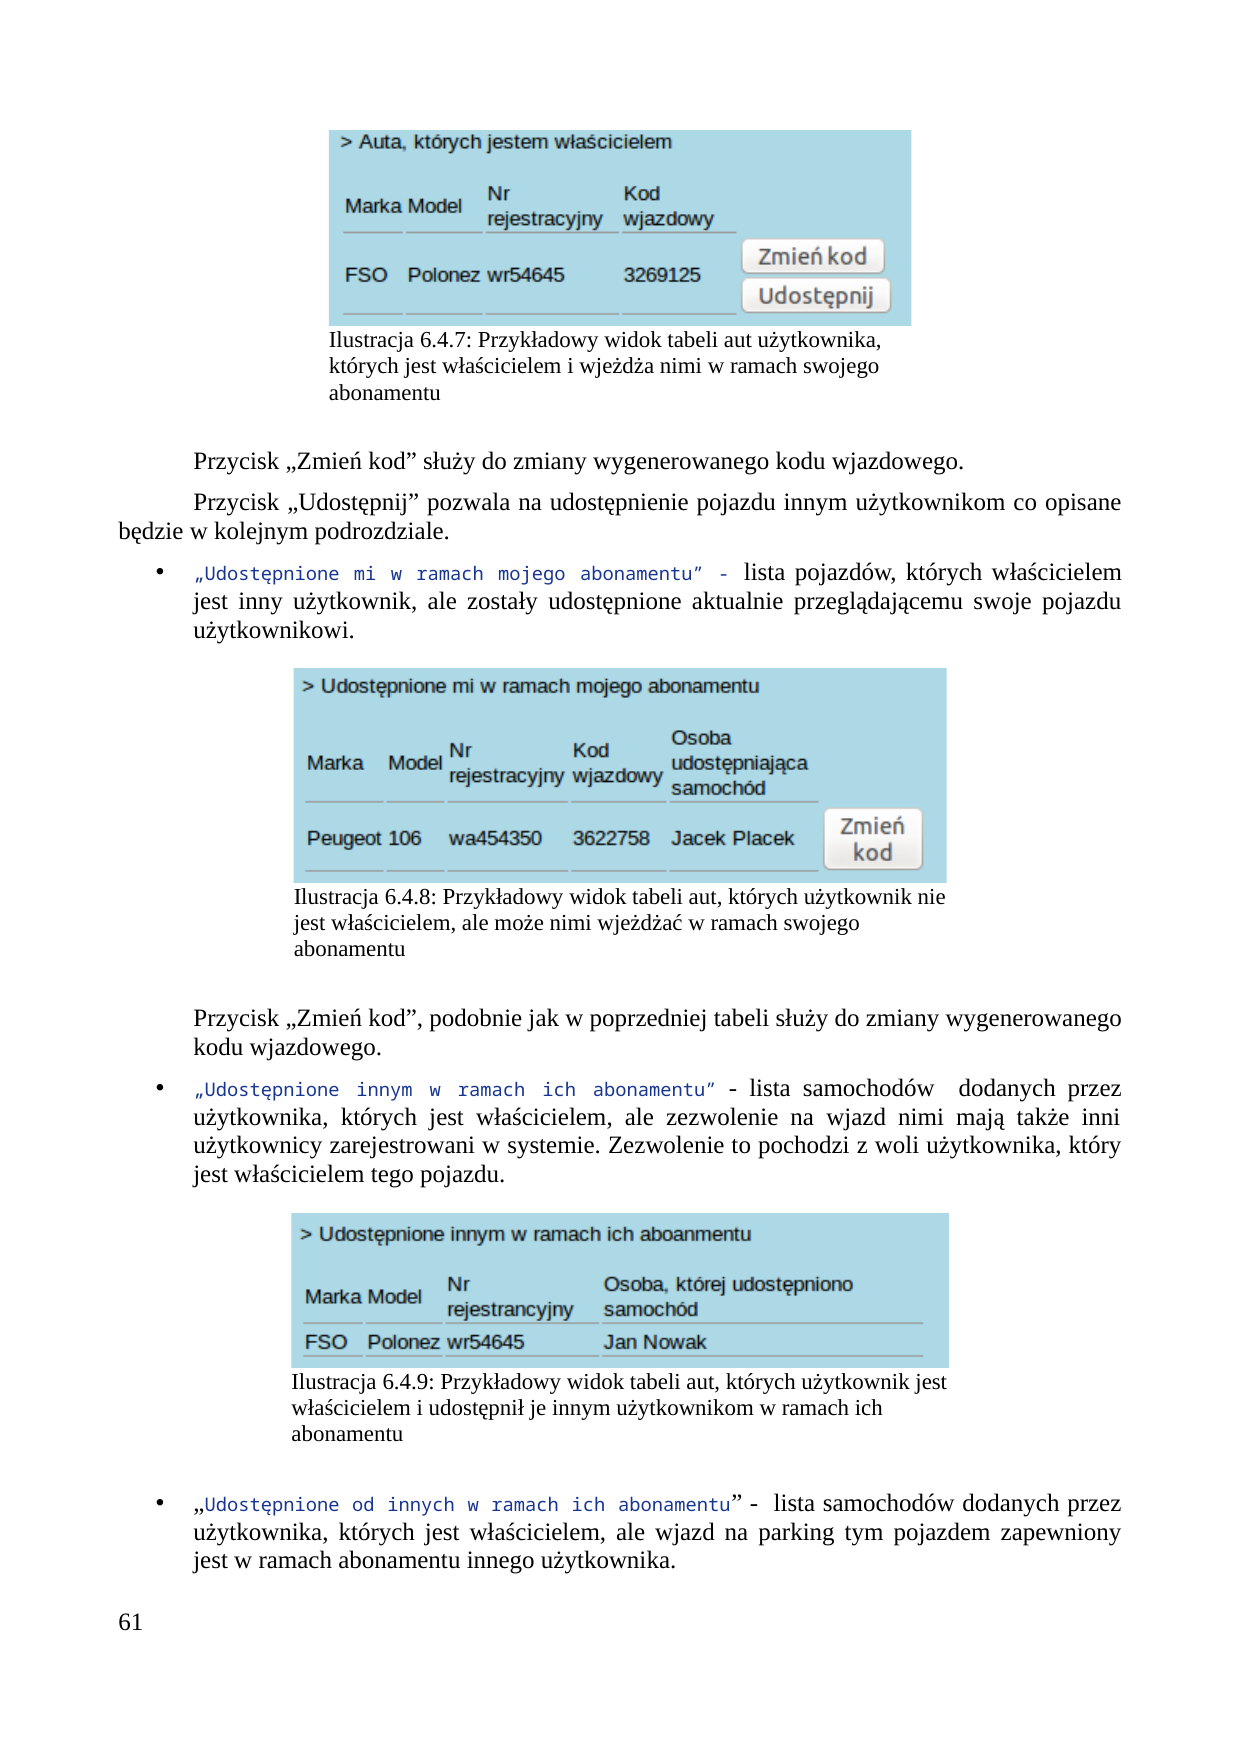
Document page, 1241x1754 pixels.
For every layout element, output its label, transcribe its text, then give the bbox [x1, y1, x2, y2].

text Przycisk „Zmień kod”, podobnie jak w poprzedniej tabeli służy do zmiany wygenerowanego kodu wjazdowego. [118, 1003, 1122, 1061]
text Ilustracja 6.4.9: Przykładowy widok tabeli aut, których użytkownik jest właścicielem i udostępnił je innym użytkownikom w ramach ich abonamentu [291, 1368, 949, 1447]
text Przycisk „Udostępnij” pozwala na udostępnienie pojazdu innym użytkownikom co opisane będzie w kolejnym podrozdziale. [118, 487, 1122, 545]
text Ilustracja 6.4.8: Przykładowy widok tabeli aut, których użytkownik nie jest właścicielem, ale może nimi wjeżdżać w ramach swojego abonamentu [293, 883, 947, 962]
picture [291, 1213, 949, 1368]
picture [328, 130, 912, 326]
list „Udostępnione od innych w ramach ich abonamentu” - lista samochodów dodanych przez użytkownika, których jest właścicielem, ale wjazd na parking tym pojazdem zapewniony jest w ramach abonamentu innego użytkownika. [156, 1488, 1122, 1574]
text Przycisk „Zmień kod” służy do zmiany wygenerowanego kodu wjazdowego. [118, 446, 1122, 475]
picture [293, 668, 947, 883]
list „Udostępnione innym w ramach ich abonamentu” - lista samochodów dodanych przez użytkownika, których jest właścicielem, ale zezwolenie na wjazd nimi mają także inni użytkownicy zarejestrowani w systemie. Zezwolenie to pochodzi z woli użytkownika, który jest właścicielem tego pojazdu. [156, 1073, 1122, 1188]
list „Udostępnione mi w ramach mojego abonamentu” - lista pojazdów, których właścicielem jest inny użytkownik, ale zostały udostępnione aktualnie przeglądającemu swoje pojazdu użytkownikowi. [156, 557, 1122, 644]
text Ilustracja 6.4.7: Przykładowy widok tabeli aut użytkownika, których jest właścicielem i wjeżdża nimi w ramach swojego abonamentu [329, 326, 912, 405]
